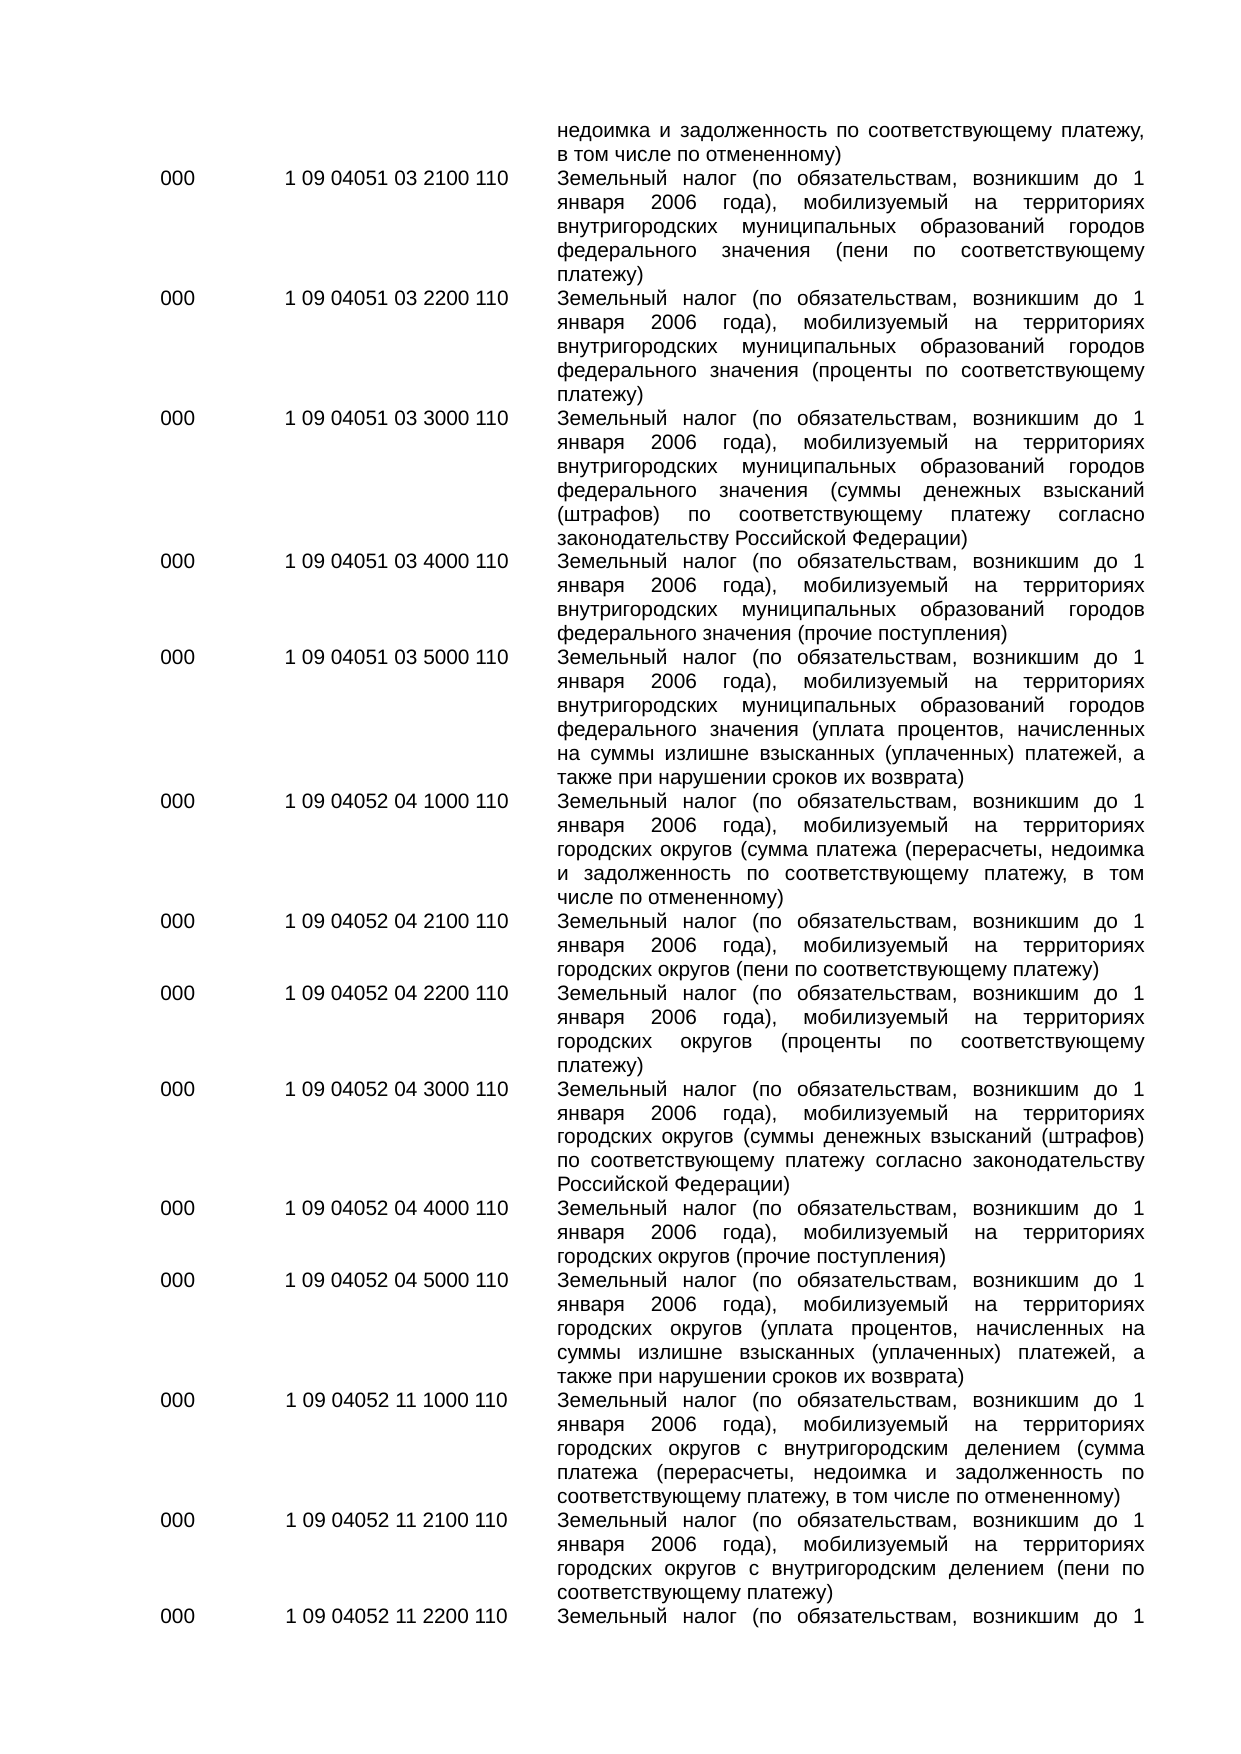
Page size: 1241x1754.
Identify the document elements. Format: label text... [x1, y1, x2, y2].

table_cell Земельный налог (по обязательствам, возникшим до 1 [556, 1604, 1146, 1627]
table_cell 000 [118, 549, 237, 645]
table_cell 000 [118, 789, 237, 909]
table_cell 000 [118, 406, 237, 549]
table_cell недоимка и задолженность по соответствующему платежу, в том числе по отмененному) [556, 118, 1146, 166]
table_cell 1 09 04052 11 2200 110 [237, 1604, 556, 1627]
table_cell 000 [118, 1508, 237, 1603]
table_cell Земельный налог (по обязательствам, возникшим до 1 января 2006 года), мобилизуемый на территориях городских округов (пени по соответствующему платежу) [556, 909, 1146, 981]
table_cell 000 [118, 1196, 237, 1268]
table_cell Земельный налог (по обязательствам, возникшим до 1 января 2006 года), мобилизуемый на территориях городских округов (сумма платежа (перерасчеты, недоимка и задолженность по соответствующему платежу, в том числе по отмененному) [556, 789, 1146, 909]
table_cell 1 09 04052 11 1000 110 [237, 1388, 556, 1508]
table_cell 1 09 04051 03 3000 110 [237, 406, 556, 549]
table_cell Земельный налог (по обязательствам, возникшим до 1 января 2006 года), мобилизуемый на территориях городских округов (уплата процентов, начисленных на суммы излишне взысканных (уплаченных) платежей, а также при нарушении сроков их возврата) [556, 1268, 1146, 1388]
table_cell 000 [118, 1388, 237, 1508]
table_cell Земельный налог (по обязательствам, возникшим до 1 января 2006 года), мобилизуемый на территориях внутригородских муниципальных образований городов федерального значения (пени по соответствующему платежу) [556, 166, 1146, 286]
table_cell 000 [118, 1076, 237, 1196]
table_cell Земельный налог (по обязательствам, возникшим до 1 января 2006 года), мобилизуемый на территориях внутригородских муниципальных образований городов федерального значения (проценты по соответствующему платежу) [556, 286, 1146, 406]
table_cell 1 09 04052 11 2100 110 [237, 1508, 556, 1603]
table_cell 1 09 04051 03 4000 110 [237, 549, 556, 645]
table_cell 1 09 04052 04 5000 110 [237, 1268, 556, 1388]
table_cell Земельный налог (по обязательствам, возникшим до 1 января 2006 года), мобилизуемый на территориях городских округов (суммы денежных взысканий (штрафов) по соответствующему платежу согласно законодательству Российской Федерации) [556, 1076, 1146, 1196]
table_cell 000 [118, 166, 237, 286]
table_cell 1 09 04051 03 2200 110 [237, 286, 556, 406]
table_cell Земельный налог (по обязательствам, возникшим до 1 января 2006 года), мобилизуемый на территориях городских округов (прочие поступления) [556, 1196, 1146, 1268]
table_cell 000 [118, 645, 237, 789]
table_cell 1 09 04051 03 5000 110 [237, 645, 556, 789]
table_cell 1 09 04052 04 3000 110 [237, 1076, 556, 1196]
table_cell 000 [118, 1604, 237, 1627]
table_cell 1 09 04052 04 2200 110 [237, 981, 556, 1076]
table_cell 1 09 04052 04 2100 110 [237, 909, 556, 981]
table_cell [118, 118, 237, 166]
table_cell 000 [118, 909, 237, 981]
table_cell Земельный налог (по обязательствам, возникшим до 1 января 2006 года), мобилизуемый на территориях внутригородских муниципальных образований городов федерального значения (уплата процентов, начисленных на суммы излишне взысканных (уплаченных) платежей, а также при нарушении сроков их возврата) [556, 645, 1146, 789]
table_cell 000 [118, 1268, 237, 1388]
table_cell Земельный налог (по обязательствам, возникшим до 1 января 2006 года), мобилизуемый на территориях городских округов (проценты по соответствующему платежу) [556, 981, 1146, 1076]
table_cell 000 [118, 981, 237, 1076]
table_cell [237, 118, 556, 166]
table_cell 000 [118, 286, 237, 406]
table_cell Земельный налог (по обязательствам, возникшим до 1 января 2006 года), мобилизуемый на территориях внутригородских муниципальных образований городов федерального значения (суммы денежных взысканий (штрафов) по соответствующему платежу согласно законодательству Российской Федерации) [556, 406, 1146, 549]
table_cell 1 09 04052 04 4000 110 [237, 1196, 556, 1268]
table_cell Земельный налог (по обязательствам, возникшим до 1 января 2006 года), мобилизуемый на территориях внутригородских муниципальных образований городов федерального значения (прочие поступления) [556, 549, 1146, 645]
table_cell 1 09 04052 04 1000 110 [237, 789, 556, 909]
table_cell 1 09 04051 03 2100 110 [237, 166, 556, 286]
table_cell Земельный налог (по обязательствам, возникшим до 1 января 2006 года), мобилизуемый на территориях городских округов с внутригородским делением (сумма платежа (перерасчеты, недоимка и задолженность по соответствующему платежу, в том числе по отмененному) [556, 1388, 1146, 1508]
table_cell Земельный налог (по обязательствам, возникшим до 1 января 2006 года), мобилизуемый на территориях городских округов с внутригородским делением (пени по соответствующему платежу) [556, 1508, 1146, 1603]
